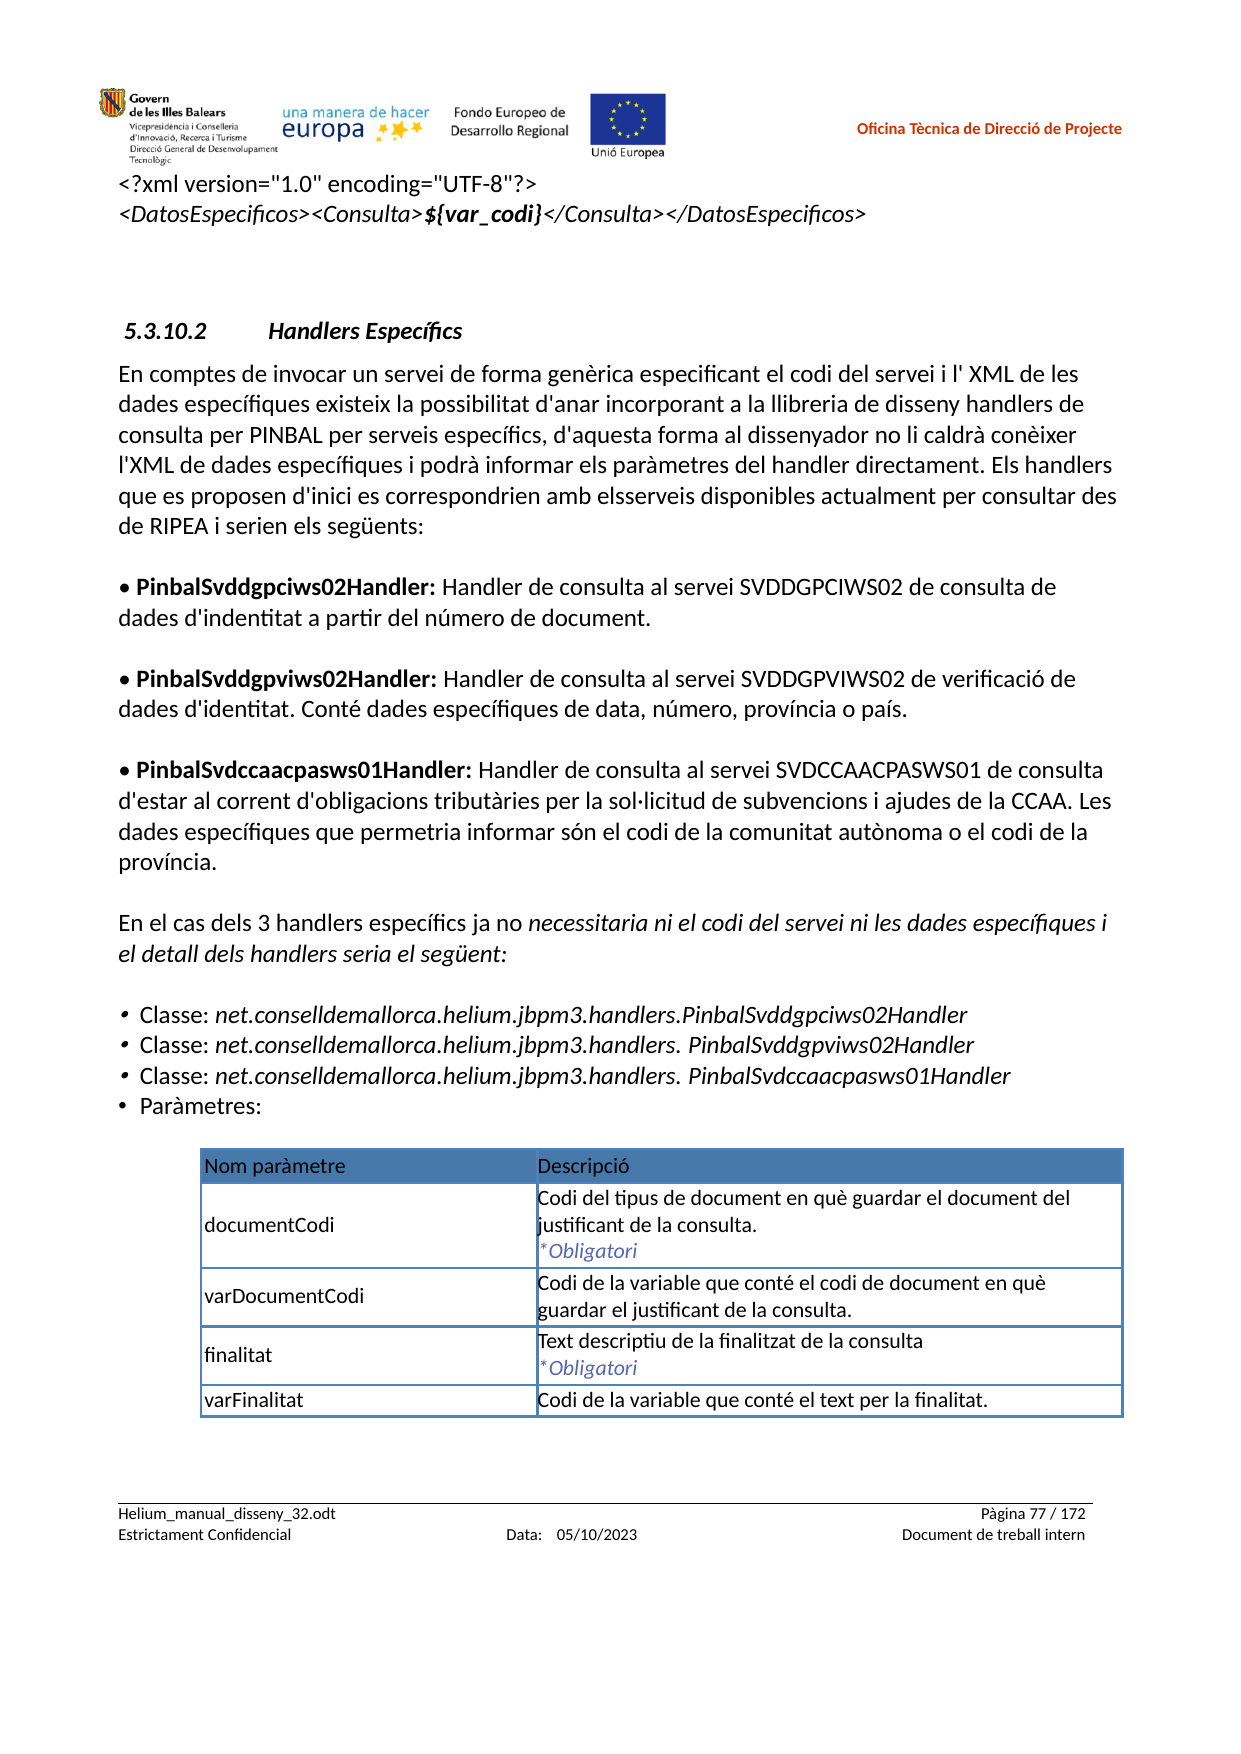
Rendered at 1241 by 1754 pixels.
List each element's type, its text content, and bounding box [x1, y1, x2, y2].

text • PinbalSvdccaacpasws01Handler: Handler de consulta al servei SVDCCAACPASWS01 de consulta d'estar al corrent d'obligacions tributàries per la sol·licitud de subvencions i ajudes de la CCAA. Les dades específiques que permetria informar són el codi de la comunitat autònoma o el codi de la província. [118, 754, 1122, 877]
table_cell Codi de la variable que conté el text per la finalitat. [539, 1386, 1121, 1415]
table_cell varFinalitat [202, 1386, 536, 1415]
text • Classe: net.conselldemallorca.helium.jbpm3.handlers. PinbalSvddgpviws02Handler [118, 1029, 1122, 1060]
table_header Descripció [539, 1150, 1121, 1182]
text <?xml version="1.0" encoding="UTF-8"?> [118, 168, 1122, 198]
table_cell Codi de la variable que conté el codi de document en què guardar el justificant de la consulta. [539, 1269, 1121, 1325]
table_cell documentCodi [202, 1184, 536, 1267]
picture [99, 87, 668, 166]
subtitle Handlers Específics [118, 315, 1122, 345]
text • PinbalSvddgpciws02Handler: Handler de consulta al servei SVDDGPCIWS02 de consulta de dades d'indentitat a partir del número de document. [118, 571, 1122, 632]
text • Classe: net.conselldemallorca.helium.jbpm3.handlers. PinbalSvdccaacpasws01Handler [118, 1060, 1122, 1090]
table_cell varDocumentCodi [202, 1269, 536, 1325]
table_cell Text descriptiu de la finalitzat de la consulta *Obligatori [539, 1328, 1121, 1384]
text <DatosEspecificos><Consulta>${var_codi}</Consulta></DatosEspecificos> [118, 198, 1122, 229]
text • Paràmetres: [118, 1090, 1122, 1121]
text En comptes de invocar un servei de forma genèrica especificant el codi del servei i l' XML de les dades específiques existeix la possibilitat d'anar incorporant a la llibreria de disseny handlers de consulta per PINBAL per serveis específics, d'aquesta forma al dissenyador no li caldrà conèixer l'XML de dades específiques i podrà informar els paràmetres del handler directament. Els handlers que es proposen d'inici es correspondrien amb elsserveis disponibles actualment per consultar des de RIPEA i serien els següents: [118, 358, 1122, 541]
text En el cas dels 3 handlers específics ja no necessitaria ni el codi del servei ni les dades específiques i el detall dels handlers seria el següent: [118, 907, 1122, 968]
text • Classe: net.conselldemallorca.helium.jbpm3.handlers.PinbalSvddgpciws02Handler [118, 999, 1122, 1029]
table_header Nom paràmetre [202, 1150, 536, 1182]
text • PinbalSvddgpviws02Handler: Handler de consulta al servei SVDDGPVIWS02 de verificació de dades d'identitat. Conté dades específiques de data, número, província o país. [118, 663, 1122, 724]
table_cell Codi del tipus de document en què guardar el document del justificant de la consulta. *Obligatori [539, 1184, 1121, 1267]
table_cell finalitat [202, 1328, 536, 1384]
